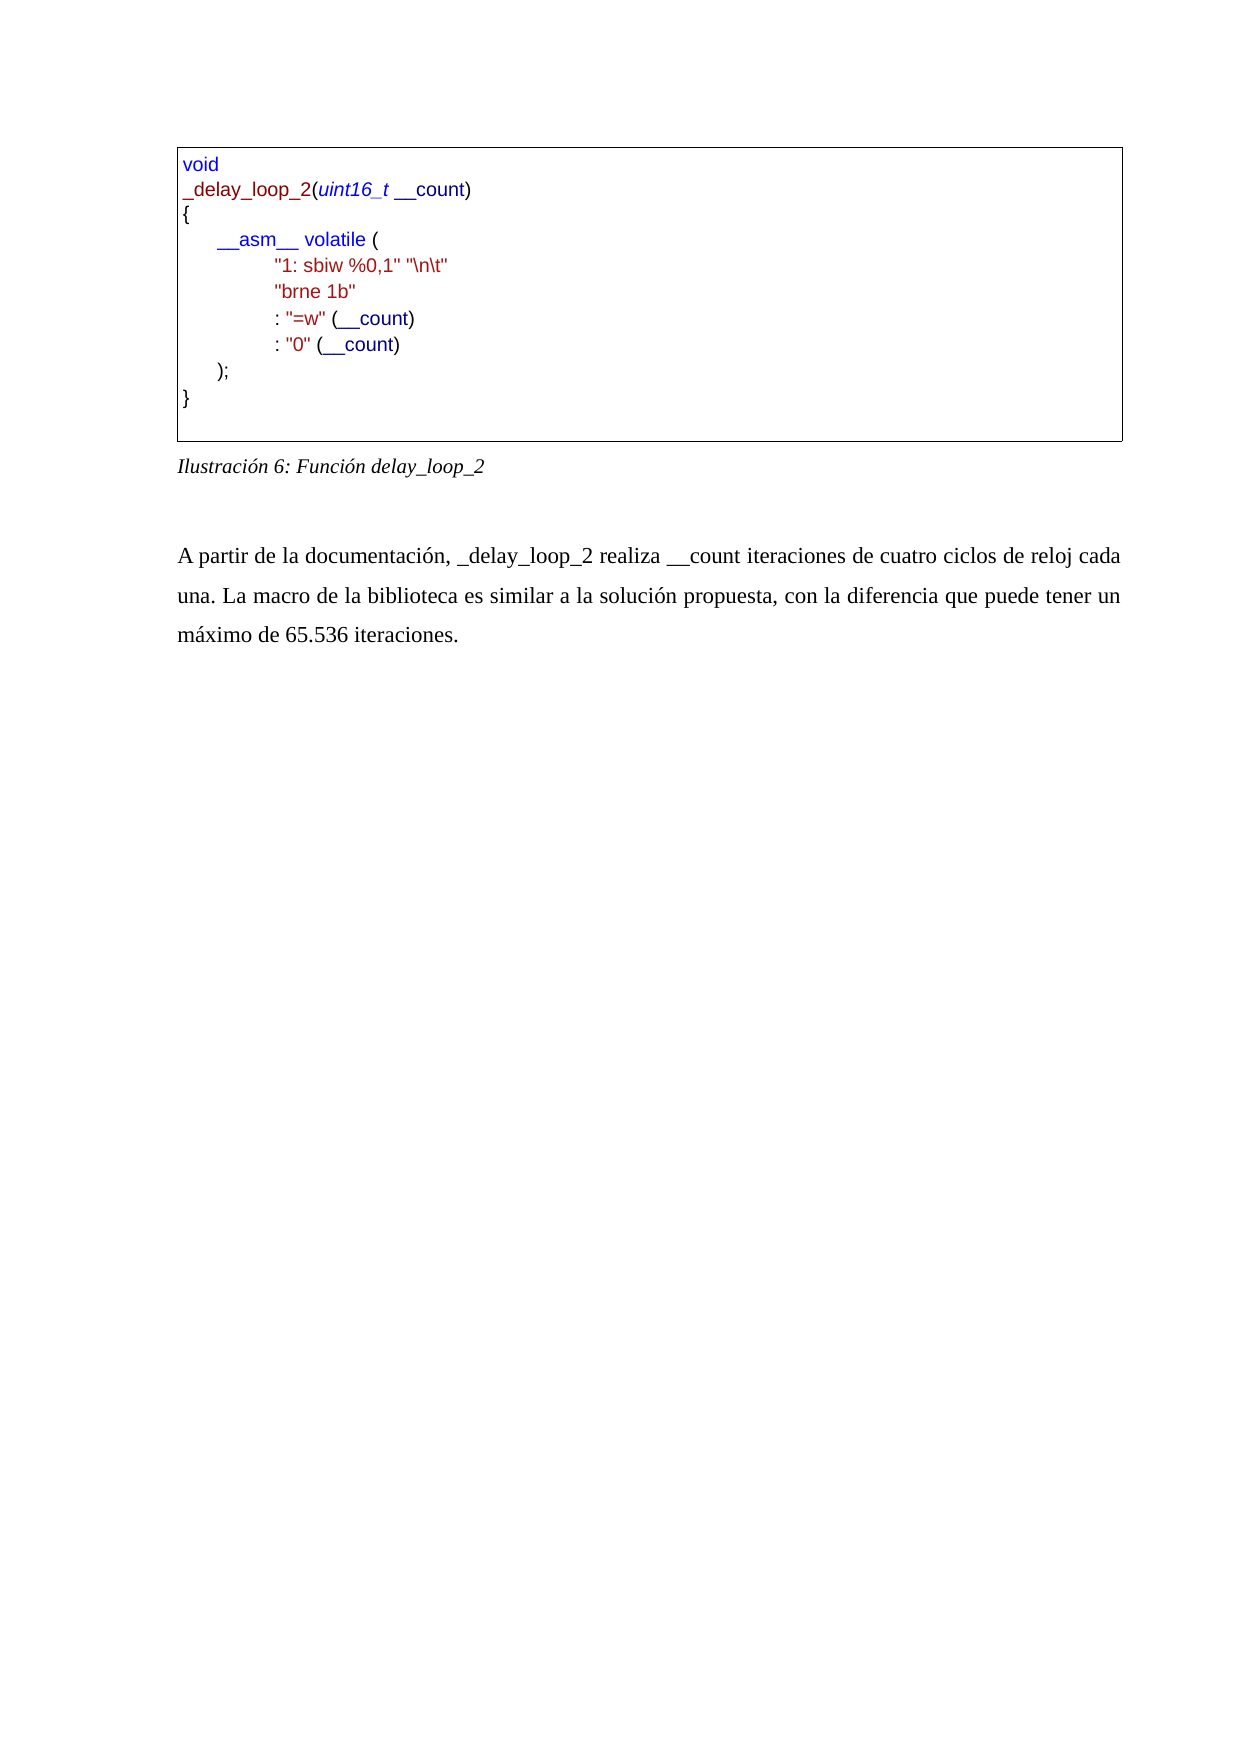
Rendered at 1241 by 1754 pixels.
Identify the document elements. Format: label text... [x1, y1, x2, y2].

text A partir de la documentación, _delay_loop_2 realiza __count iteraciones de cuatro ciclos de reloj cada una. La macro de la biblioteca es similar a la solución propuesta, con la diferencia que puede tener un máximo de 65.536 iteraciones. [177, 542, 1122, 648]
text Ilustración 6: Función delay_loop_2 [177, 454, 1122, 478]
table_header void _delay_loop_2(uint16_t __count) { __asm__ volatile ( "1: sbiw %0,1" "\n\t" "brne 1b" : "=w" (__count) : "0" (__count) ); } [178, 148, 1122, 441]
